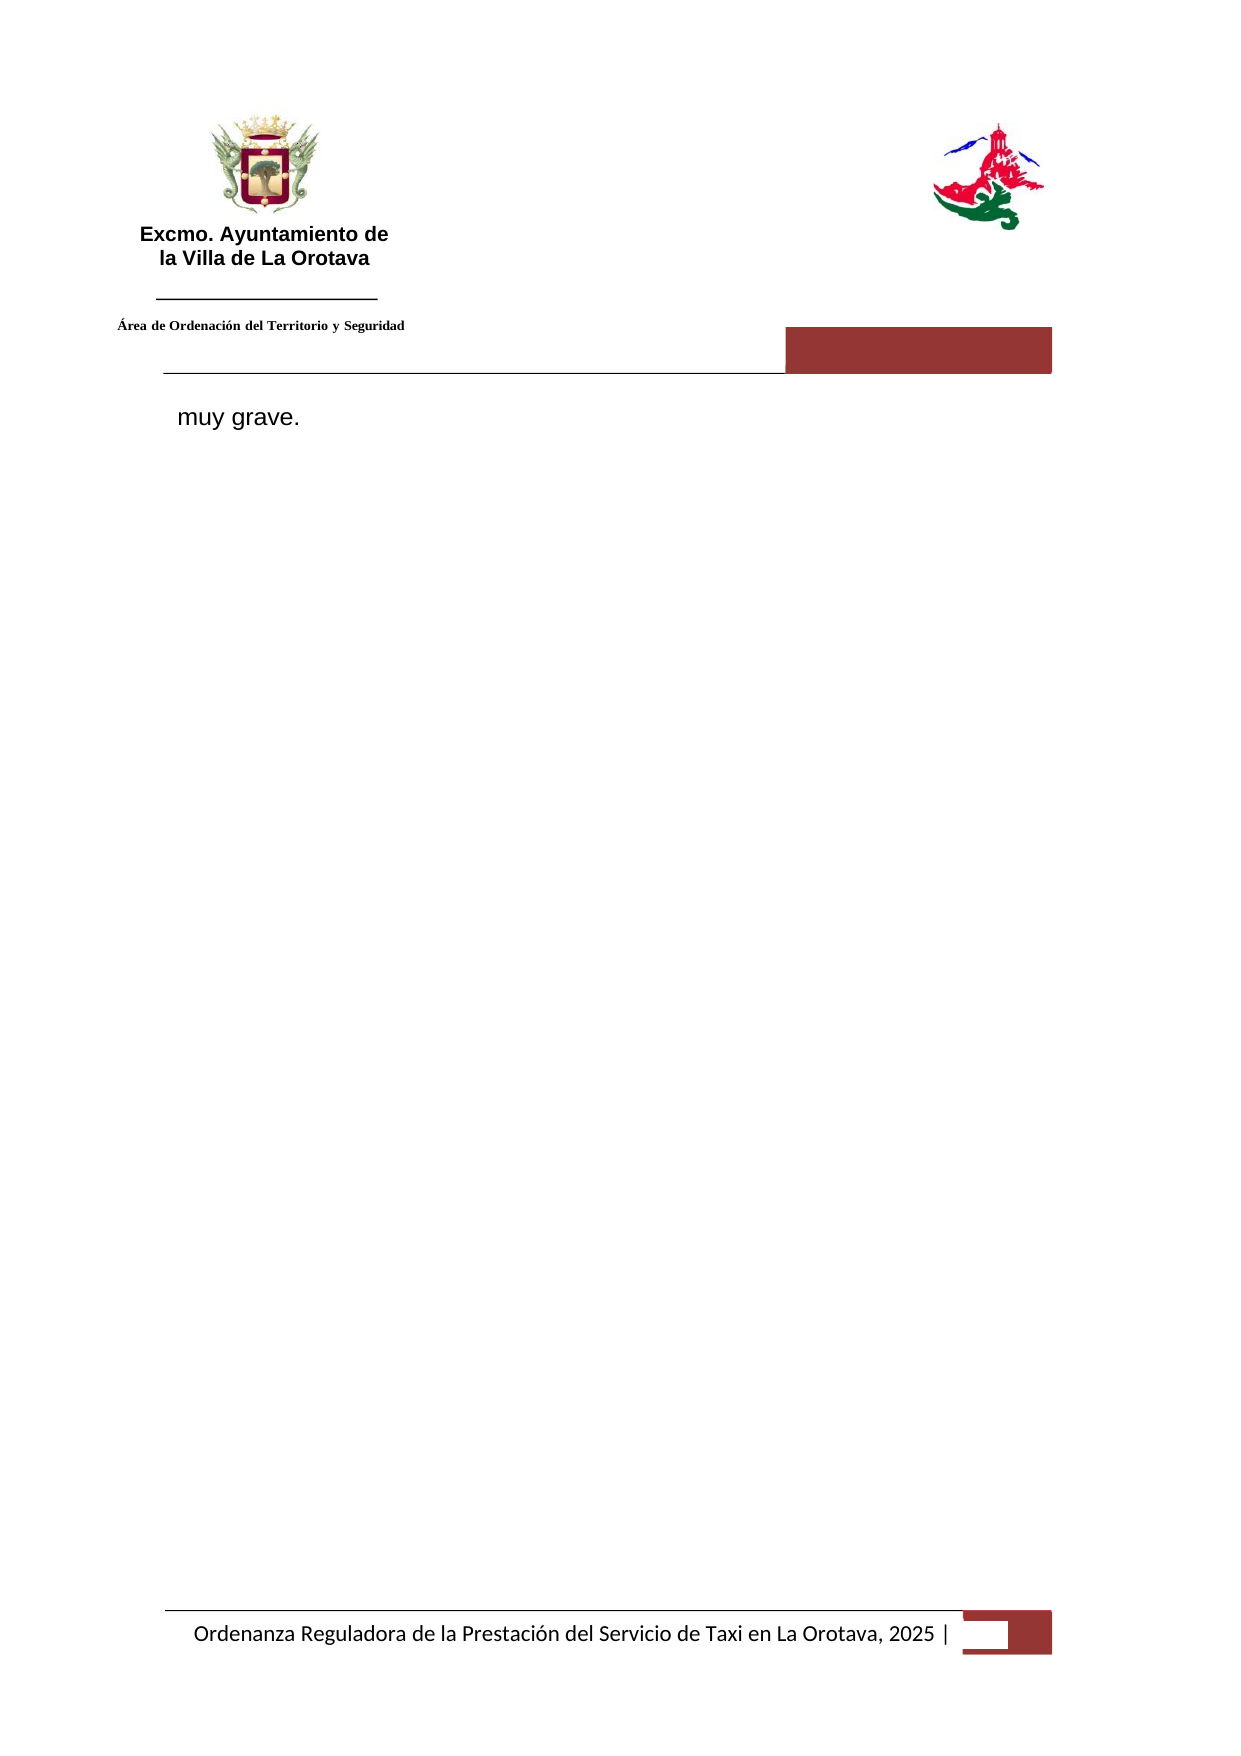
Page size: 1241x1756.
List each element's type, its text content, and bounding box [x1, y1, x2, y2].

text muy grave. [177, 402, 1062, 430]
